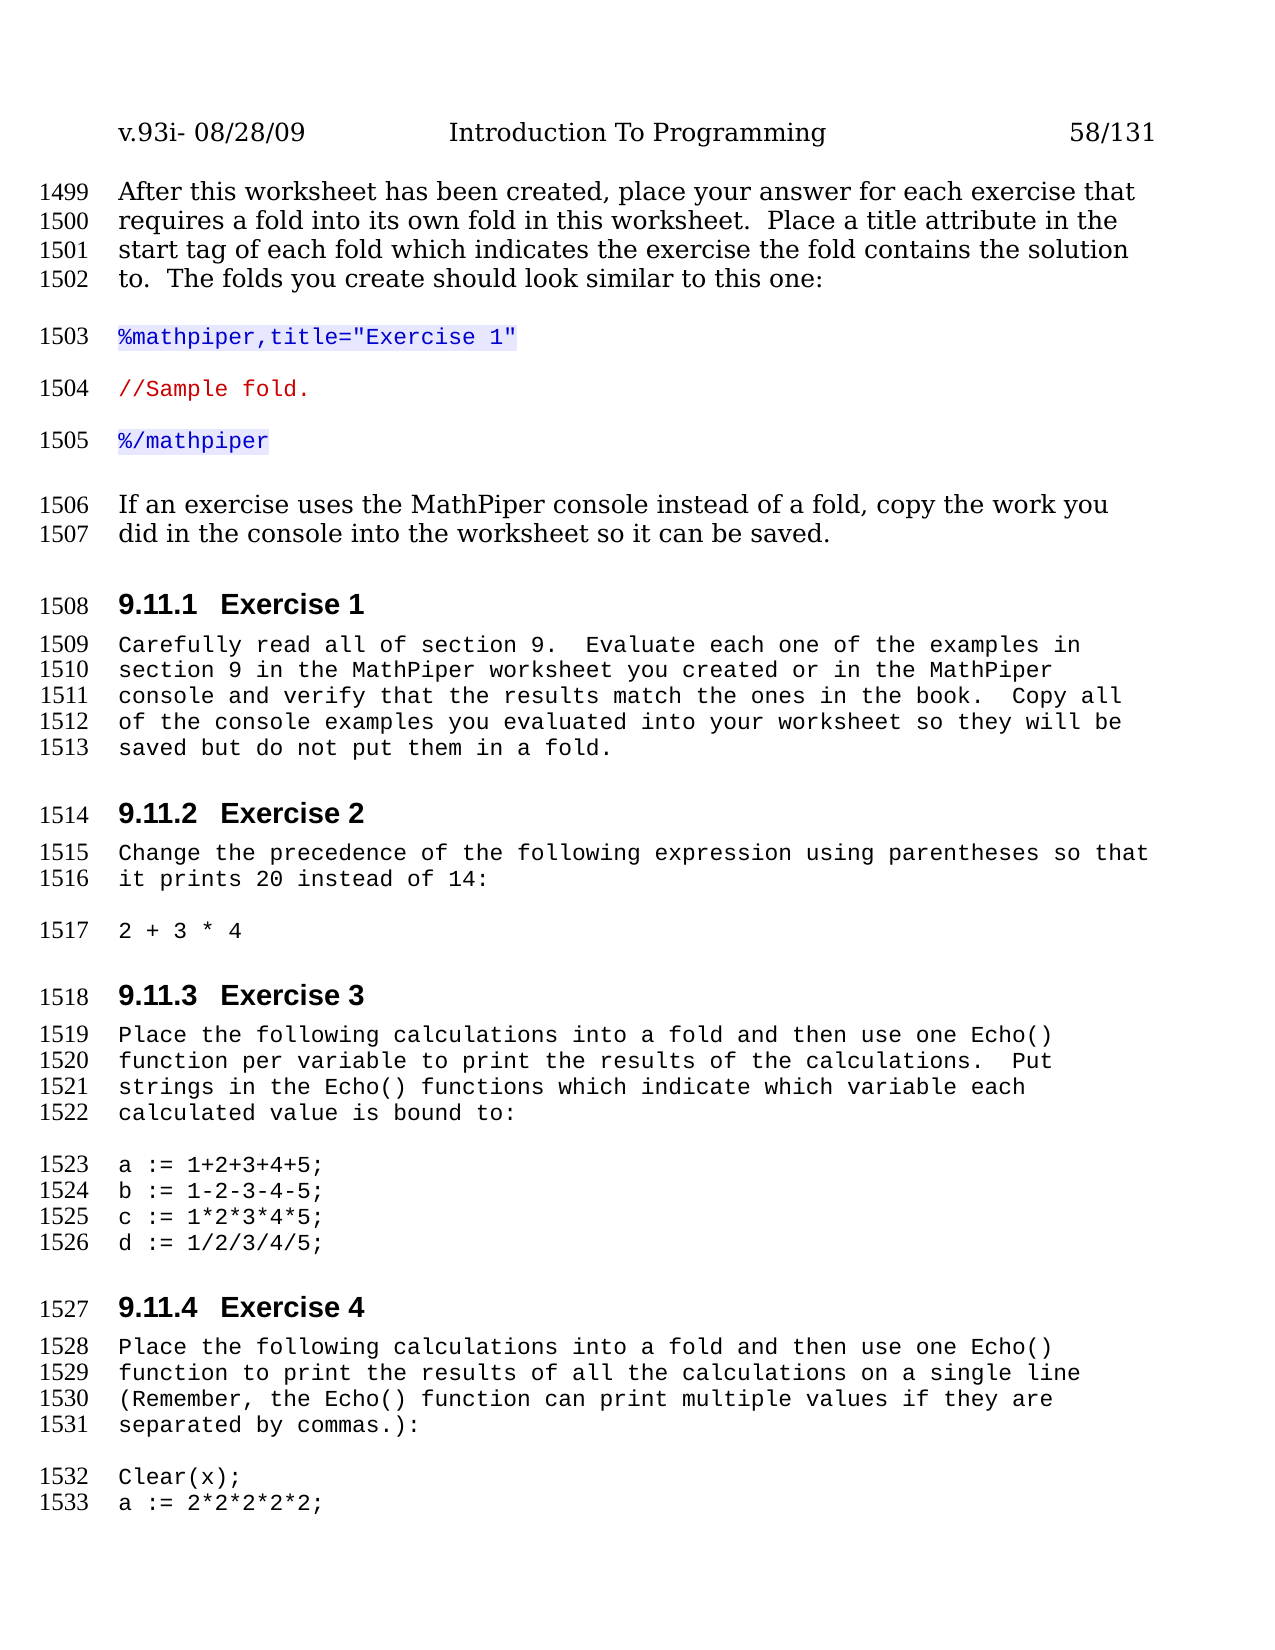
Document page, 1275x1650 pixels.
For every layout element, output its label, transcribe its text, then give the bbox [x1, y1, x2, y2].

text a := 2*2*2*2*2; [118, 1491, 1157, 1517]
text Clear(x); [118, 1465, 1157, 1491]
text a := 1+2+3+4+5; [118, 1153, 1157, 1179]
subtitle Exercise 1 [118, 587, 1157, 621]
text Place the following calculations into a fold and then use one Echo() function per variable to print the results of the calculations. Put strings in the Echo() functions which indicate which variable each calculated value is bound to: [118, 1023, 1157, 1127]
text %mathpiper,title="Exercise 1" [118, 325, 1157, 351]
text %/mathpiper [118, 429, 1157, 455]
text c := 1*2*3*4*5; [118, 1205, 1157, 1231]
text b := 1-2-3-4-5; [118, 1179, 1157, 1205]
text Place the following calculations into a fold and then use one Echo() function to print the results of all the calculations on a single line (Remember, the Echo() function can print multiple values if they are separated by commas.): [118, 1335, 1157, 1439]
text d := 1/2/3/4/5; [118, 1231, 1157, 1257]
text Carefully read all of section 9. Evaluate each one of the examples in section 9 in the MathPiper worksheet you created or in the MathPiper console and verify that the results match the ones in the book. Copy all of the console examples you evaluated into your worksheet so they will be saved but do not put them in a fold. [118, 633, 1157, 763]
subtitle Exercise 3 [118, 978, 1157, 1011]
text //Sample fold. [118, 377, 1157, 403]
text After this worksheet has been created, place your answer for each exercise that requires a fold into its own fold in this worksheet. Place a title attribute in the start tag of each fold which indicates the exercise the fold contains the solution to. The folds you create should look similar to this one: [118, 177, 1157, 293]
subtitle Exercise 4 [118, 1290, 1157, 1323]
text Change the precedence of the following expression using parentheses so that it prints 20 instead of 14: [118, 841, 1157, 893]
text If an exercise uses the MathPiper console instead of a fold, copy the work you did in the console into the worksheet so it can be saved. [118, 490, 1157, 548]
text 2 + 3 * 4 [118, 919, 1157, 945]
subtitle Exercise 2 [118, 796, 1157, 829]
